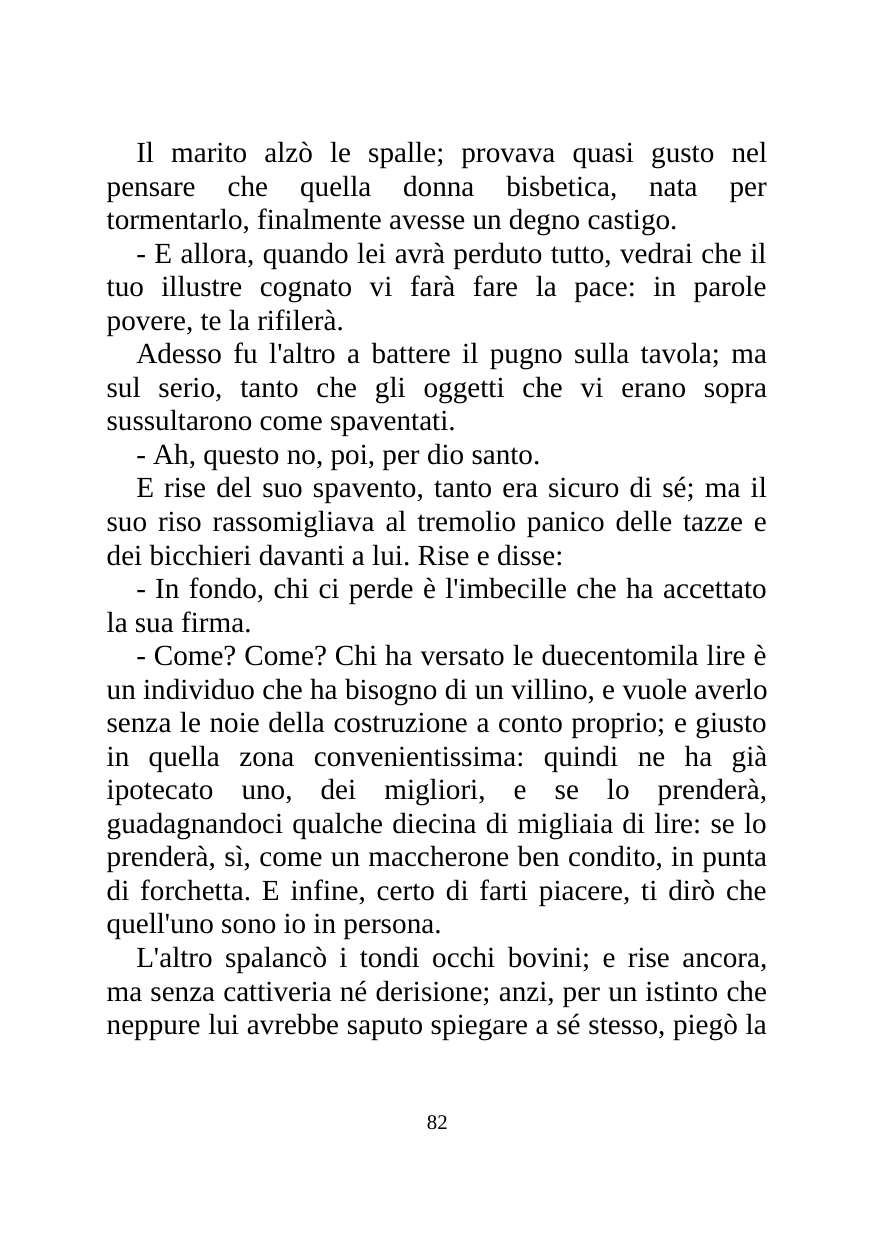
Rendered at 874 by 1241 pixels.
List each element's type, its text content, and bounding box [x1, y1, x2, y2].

text - E allora, quando lei avrà perduto tutto, vedrai che il tuo illustre cognato vi farà fare la pace: in parole povere, te la rifilerà. [106, 236, 768, 336]
text Il marito alzò le spalle; provava quasi gusto nel pensare che quella donna bisbetica, nata per tormentarlo, finalmente avesse un degno castigo. [106, 135, 768, 236]
text L'altro spalancò i tondi occhi bovini; e rise ancora, ma senza cattiveria né derisione; anzi, per un istinto che neppure lui avrebbe saputo spiegare a sé stesso, piegò la [106, 940, 768, 1041]
text - Ah, questo no, poi, per dio santo. [106, 437, 768, 471]
text Adesso fu l'altro a battere il pugno sulla tavola; ma sul serio, tanto che gli oggetti che vi erano sopra sussultarono come spaventati. [106, 336, 768, 437]
text - In fondo, chi ci perde è l'imbecille che ha accettato la sua firma. [106, 571, 768, 638]
text E rise del suo spavento, tanto era sicuro di sé; ma il suo riso rassomigliava al tremolio panico delle tazze e dei bicchieri davanti a lui. Rise e disse: [106, 471, 768, 571]
text - Come? Come? Chi ha versato le duecentomila lire è un individuo che ha bisogno di un villino, e vuole averlo senza le noie della costruzione a conto proprio; e giusto in quella zona convenientissima: quindi ne ha già ipotecato uno, dei migliori, e se lo prenderà, guadagnandoci qualche diecina di migliaia di lire: se lo prenderà, sì, come un maccherone ben condito, in punta di forchetta. E infine, certo di farti piacere, ti dirò che quell'uno sono io in persona. [106, 638, 768, 940]
